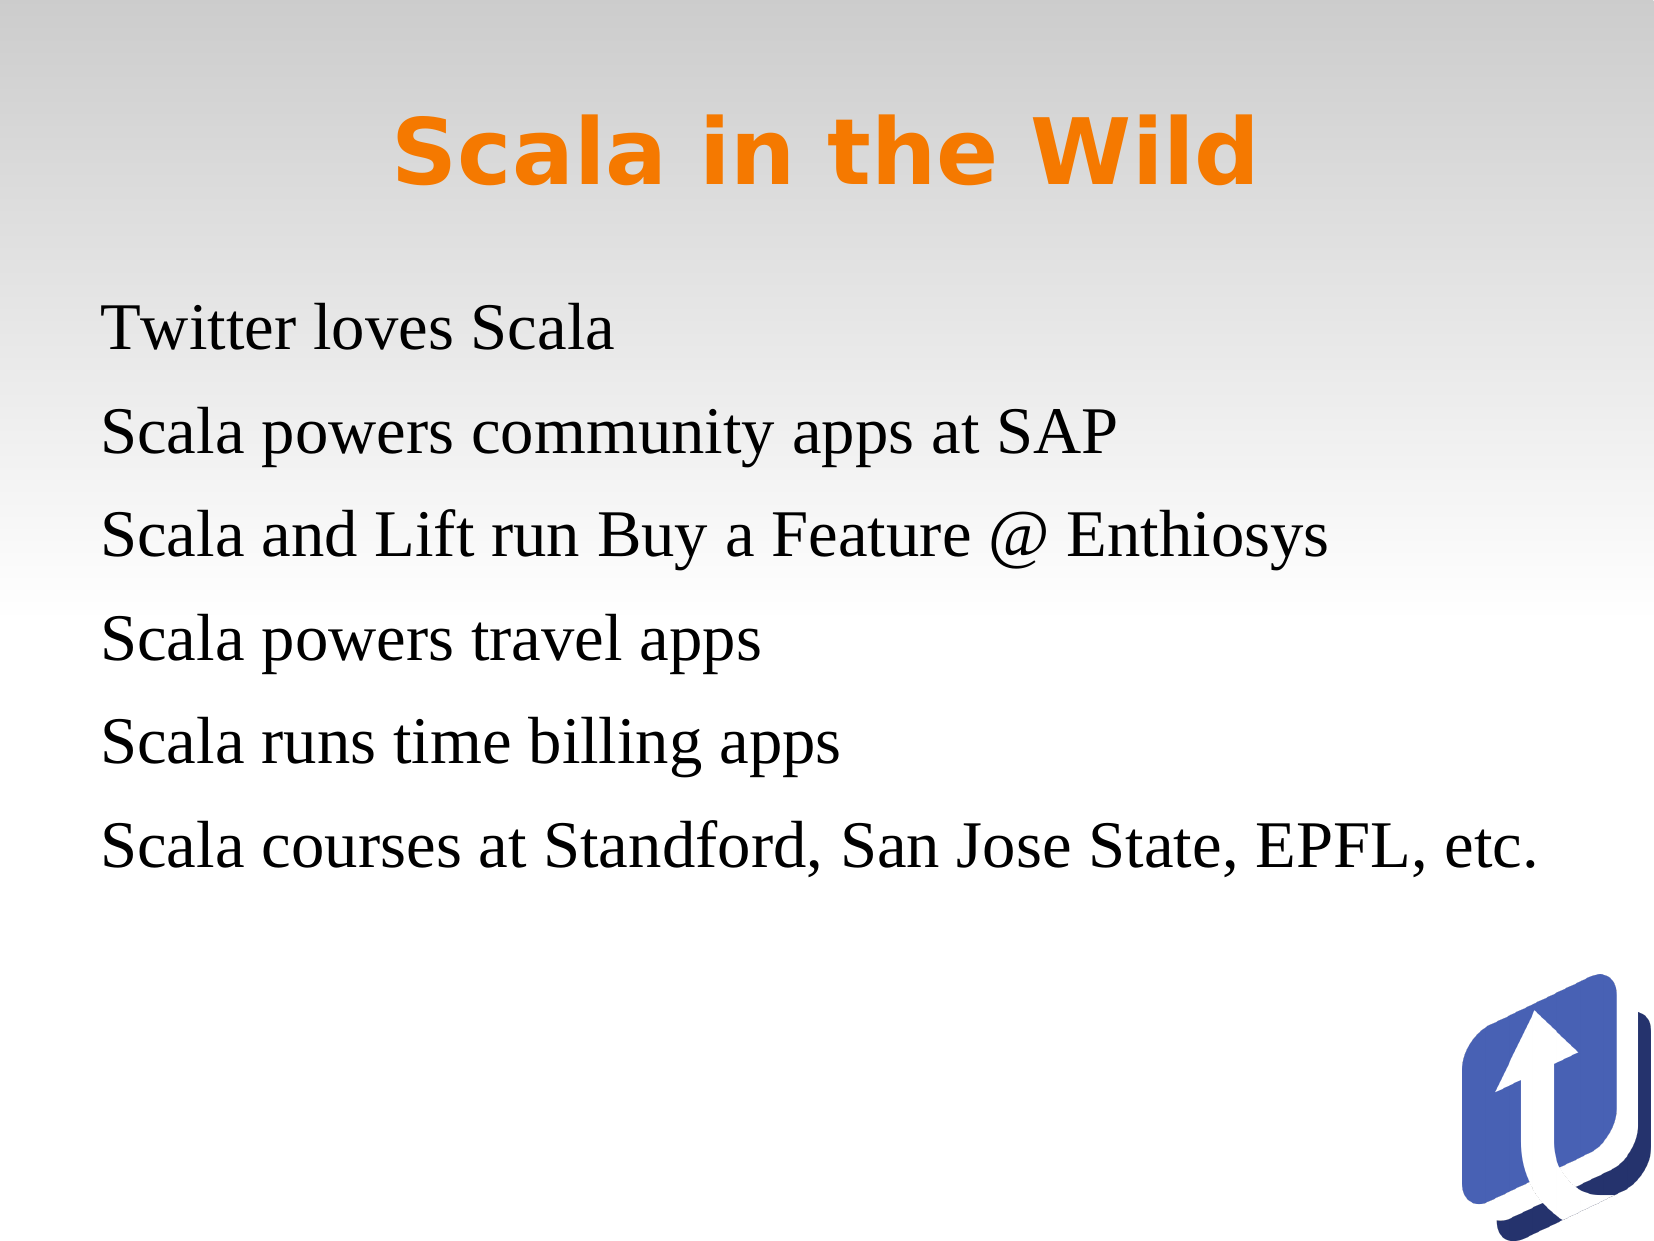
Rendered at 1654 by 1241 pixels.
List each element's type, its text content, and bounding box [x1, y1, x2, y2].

title Scala in the Wild [82, 56, 1571, 250]
list Twitter loves Scala Scala powers community apps at SAP Scala and Lift run Buy a Feature @ Enthiosys Scala powers travel apps Scala runs time billing apps Scala courses at Standford, San Jose State, EPFL, etc. [82, 290, 1571, 1094]
picture [1462, 974, 1651, 1241]
